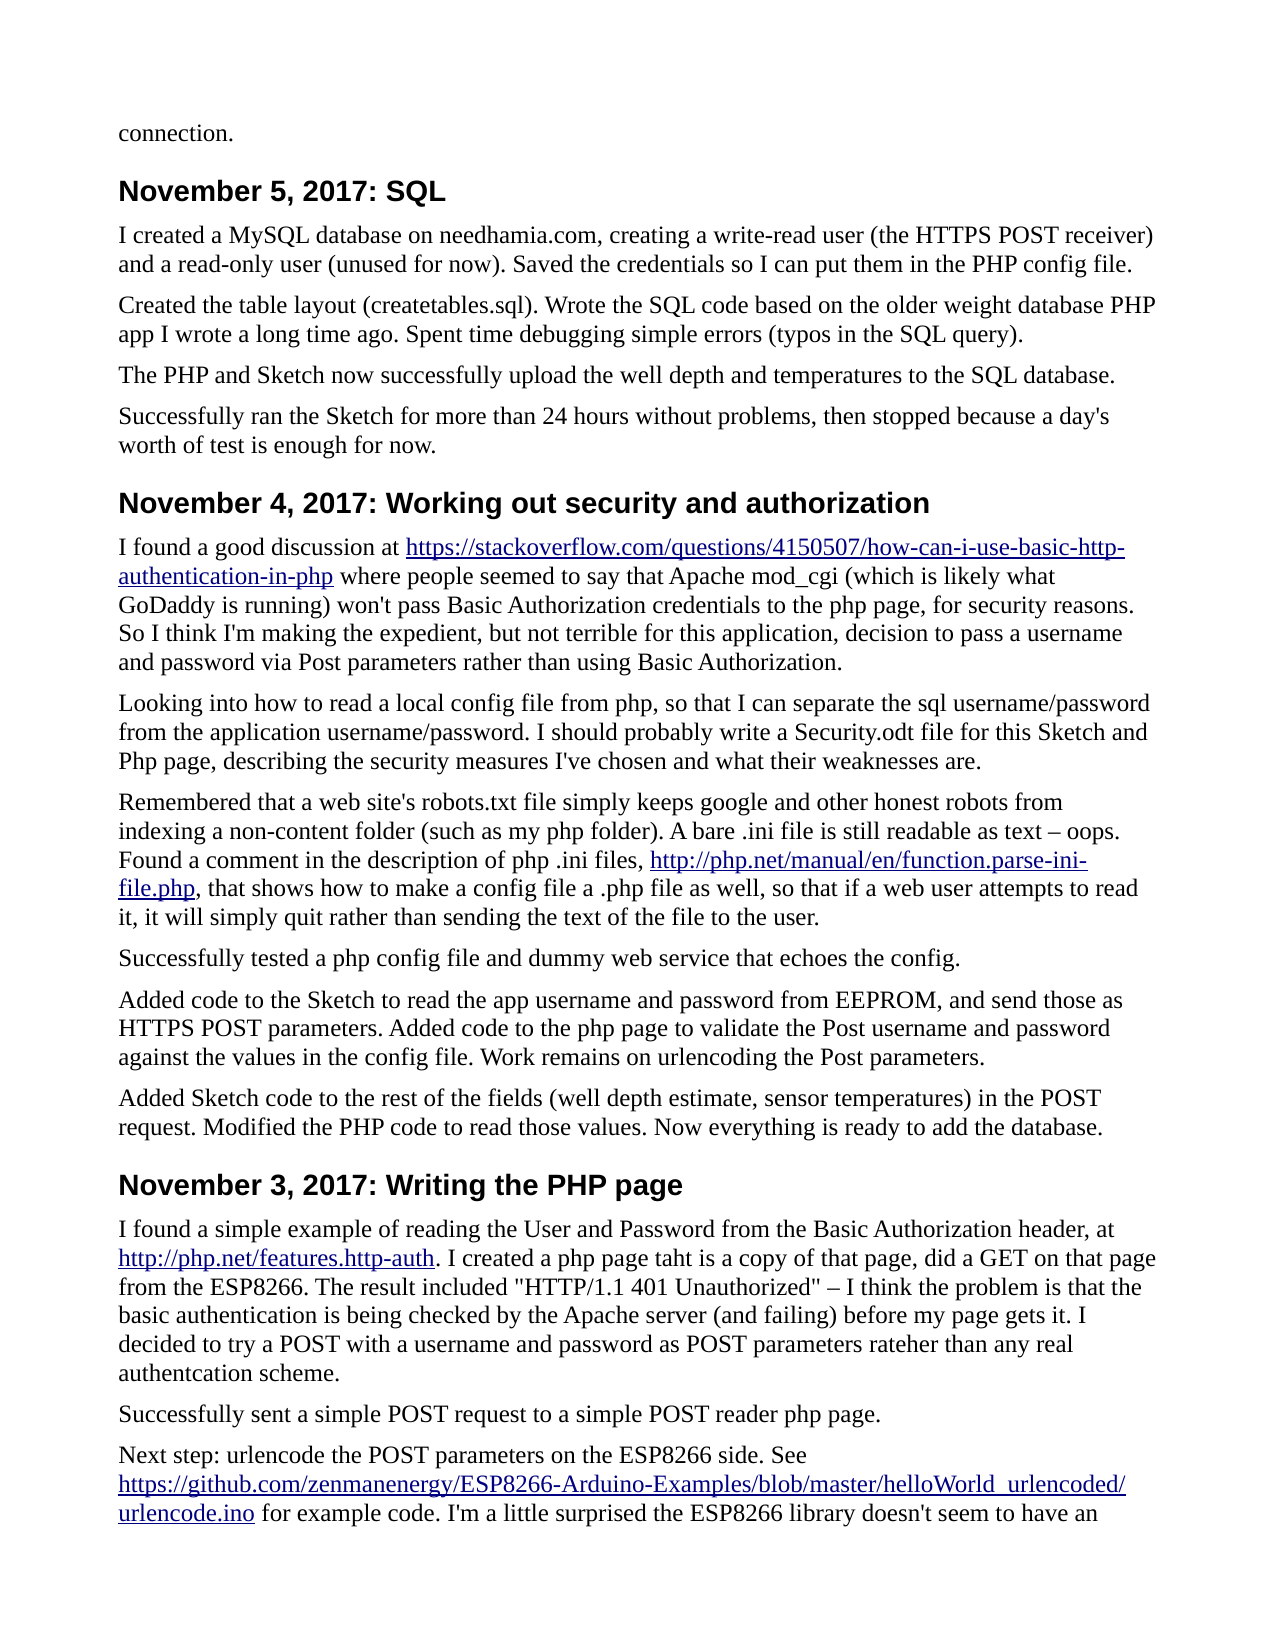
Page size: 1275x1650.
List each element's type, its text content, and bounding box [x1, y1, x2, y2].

text Created the table layout (createtables.sql). Wrote the SQL code based on the older weight database PHP app I wrote a long time ago. Spent time debugging simple errors (typos in the SQL query). [118, 290, 1157, 348]
subtitle November 5, 2017: SQL [118, 174, 1157, 208]
text Successfully sent a simple POST request to a simple POST reader php page. [118, 1399, 1157, 1428]
text Added Sketch code to the rest of the fields (well depth estimate, sensor temperatures) in the POST request. Modified the PHP code to read those values. Now everything is ready to add the database. [118, 1083, 1157, 1141]
text connection. [118, 118, 1157, 147]
subtitle November 4, 2017: Working out security and authorization [118, 486, 1157, 520]
text Successfully tested a php config file and dummy web service that echoes the config. [118, 943, 1157, 972]
subtitle November 3, 2017: Writing the PHP page [118, 1168, 1157, 1202]
text The PHP and Sketch now successfully upload the well depth and temperatures to the SQL database. [118, 360, 1157, 389]
text I found a good discussion at https://stackoverflow.com/questions/4150507/how-can-i-use-basic-http-authentication-in-php where people seemed to say that Apache mod_cgi (which is likely what GoDaddy is running) won't pass Basic Authorization credentials to the php page, for security reasons. So I think I'm making the expedient, but not terrible for this application, decision to pass a username and password via Post parameters rather than using Basic Authorization. [118, 532, 1157, 676]
text I found a simple example of reading the User and Password from the Basic Authorization header, at http://php.net/features.http-auth. I created a php page taht is a copy of that page, did a GET on that page from the ESP8266. The result included "HTTP/1.1 401 Unauthorized" – I think the problem is that the basic authentication is being checked by the Apache server (and failing) before my page gets it. I decided to try a POST with a username and password as POST parameters rateher than any real authentcation scheme. [118, 1214, 1157, 1387]
text Successfully ran the Sketch for more than 24 hours without problems, then stopped because a day's worth of test is enough for now. [118, 401, 1157, 459]
text Remembered that a web site's robots.txt file simply keeps google and other honest robots from indexing a non-content folder (such as my php folder). A bare .ini file is still readable as text – oops. Found a comment in the description of php .ini files, http://php.net/manual/en/function.parse-ini-file.php, that shows how to make a config file a .php file as well, so that if a web user attempts to read it, it will simply quit rather than sending the text of the file to the user. [118, 787, 1157, 931]
text I created a MySQL database on needhamia.com, creating a write-read user (the HTTPS POST receiver) and a read-only user (unused for now). Saved the credentials so I can put them in the PHP config file. [118, 220, 1157, 278]
text Next step: urlencode the POST parameters on the ESP8266 side. See https://github.com/zenmanenergy/ESP8266-Arduino-Examples/blob/master/helloWorld_urlencoded/urlencode.ino for example code. I'm a little surprised the ESP8266 library doesn't seem to have an [118, 1441, 1157, 1527]
text Added code to the Sketch to read the app username and password from EEPROM, and send those as HTTPS POST parameters. Added code to the php page to validate the Post username and password against the values in the config file. Work remains on urlencoding the Post parameters. [118, 985, 1157, 1071]
text Looking into how to read a local config file from php, so that I can separate the sql username/password from the application username/password. I should probably write a Security.odt file for this Sketch and Php page, describing the security measures I've chosen and what their weaknesses are. [118, 688, 1157, 775]
